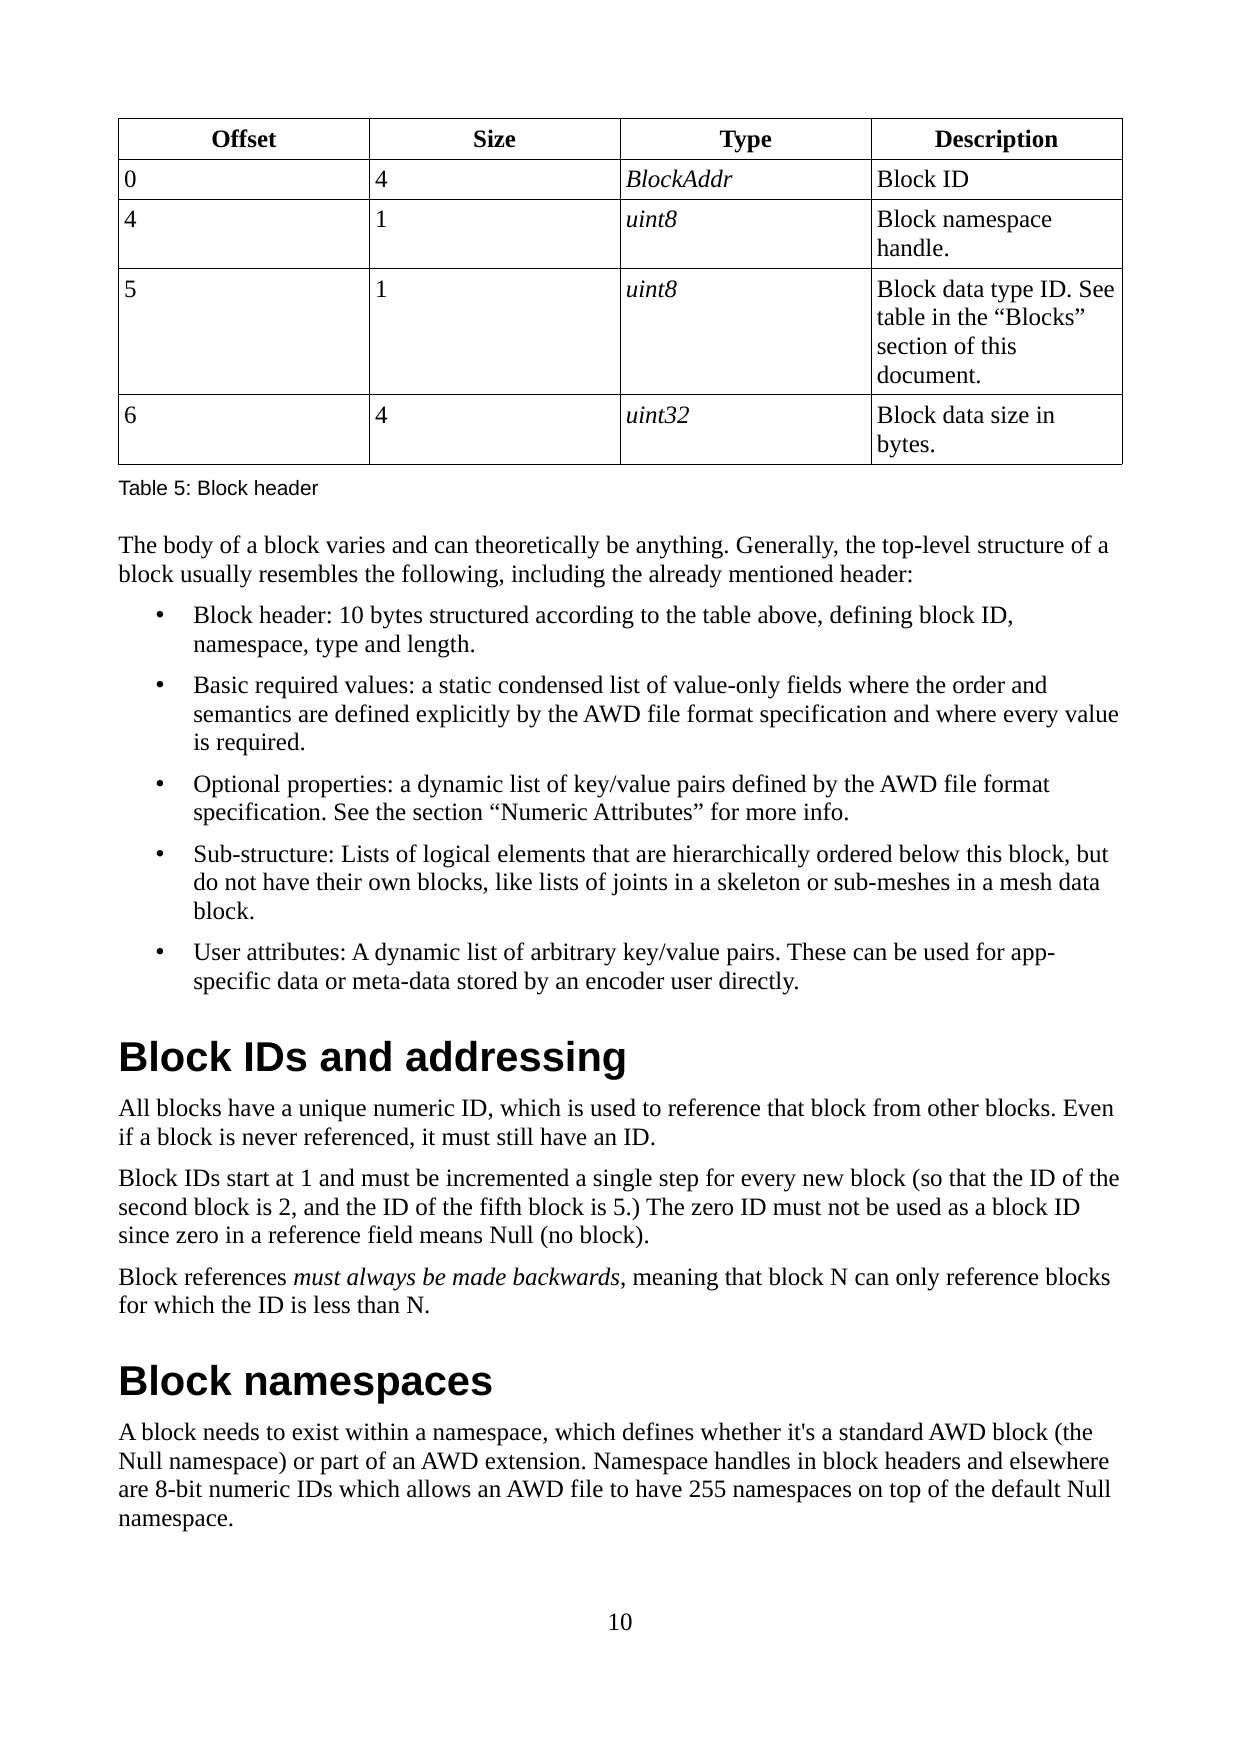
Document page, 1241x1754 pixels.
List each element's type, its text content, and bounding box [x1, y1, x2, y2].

list Basic required values: a static condensed list of value-only fields where the order and semantics are defined explicitly by the AWD file format specification and where every value is required. [156, 670, 1122, 756]
table_header Offset [119, 119, 369, 158]
table_cell BlockAddr [621, 160, 871, 199]
table_cell 1 [370, 200, 620, 268]
table_cell 4 [119, 200, 369, 268]
table_cell 4 [370, 395, 620, 463]
text Block references must always be made backwards, meaning that block N can only reference blocks for which the ID is less than N. [118, 1262, 1122, 1319]
text All blocks have a unique numeric ID, which is used to reference that block from other blocks. Even if a block is never referenced, it must still have an ID. [118, 1093, 1122, 1150]
text A block needs to exist within a namespace, which defines whether it's a standard AWD block (the Null namespace) or part of an AWD extension. Namespace handles in block headers and elsewhere are 8-bit numeric IDs which allows an AWD file to have 255 namespaces on top of the default Null namespace. [118, 1417, 1122, 1532]
table_cell uint8 [621, 200, 871, 268]
list Sub-structure: Lists of logical elements that are hierarchically ordered below this block, but do not have their own blocks, like lists of joints in a skeleton or sub-meshes in a mesh data block. [156, 839, 1122, 925]
text The body of a block varies and can theoretically be anything. Generally, the top-level structure of a block usually resembles the following, including the already mentioned header: [118, 530, 1122, 587]
text Table 5: Block header [118, 476, 1122, 500]
subtitle Block namespaces [118, 1357, 1122, 1404]
table_cell 5 [119, 269, 369, 394]
list Optional properties: a dynamic list of key/value pairs defined by the AWD file format specification. See the section “Numeric Attributes” for more info. [156, 769, 1122, 826]
table_cell Block namespace handle. [872, 200, 1122, 268]
table_cell 6 [119, 395, 369, 463]
table_cell Block data type ID. See table in the “Blocks” section of this document. [872, 269, 1122, 394]
text Block IDs start at 1 and must be incremented a single step for every new block (so that the ID of the second block is 2, and the ID of the fifth block is 5.) The zero ID must not be used as a block ID since zero in a reference field means Null (no block). [118, 1163, 1122, 1249]
table_cell uint8 [621, 269, 871, 394]
subtitle Block IDs and addressing [118, 1032, 1122, 1080]
list User attributes: A dynamic list of arbitrary key/value pairs. These can be used for app-specific data or meta-data stored by an encoder user directly. [156, 937, 1122, 995]
table_cell Block ID [872, 160, 1122, 199]
table_cell Block data size in bytes. [872, 395, 1122, 463]
table_header Type [621, 119, 871, 158]
table_header Size [370, 119, 620, 158]
table_cell 1 [370, 269, 620, 394]
table_cell 4 [370, 160, 620, 199]
list Block header: 10 bytes structured according to the table above, defining block ID, namespace, type and length. [156, 600, 1122, 657]
table_cell uint32 [621, 395, 871, 463]
table_cell 0 [119, 160, 369, 199]
table_header Description [872, 119, 1122, 158]
